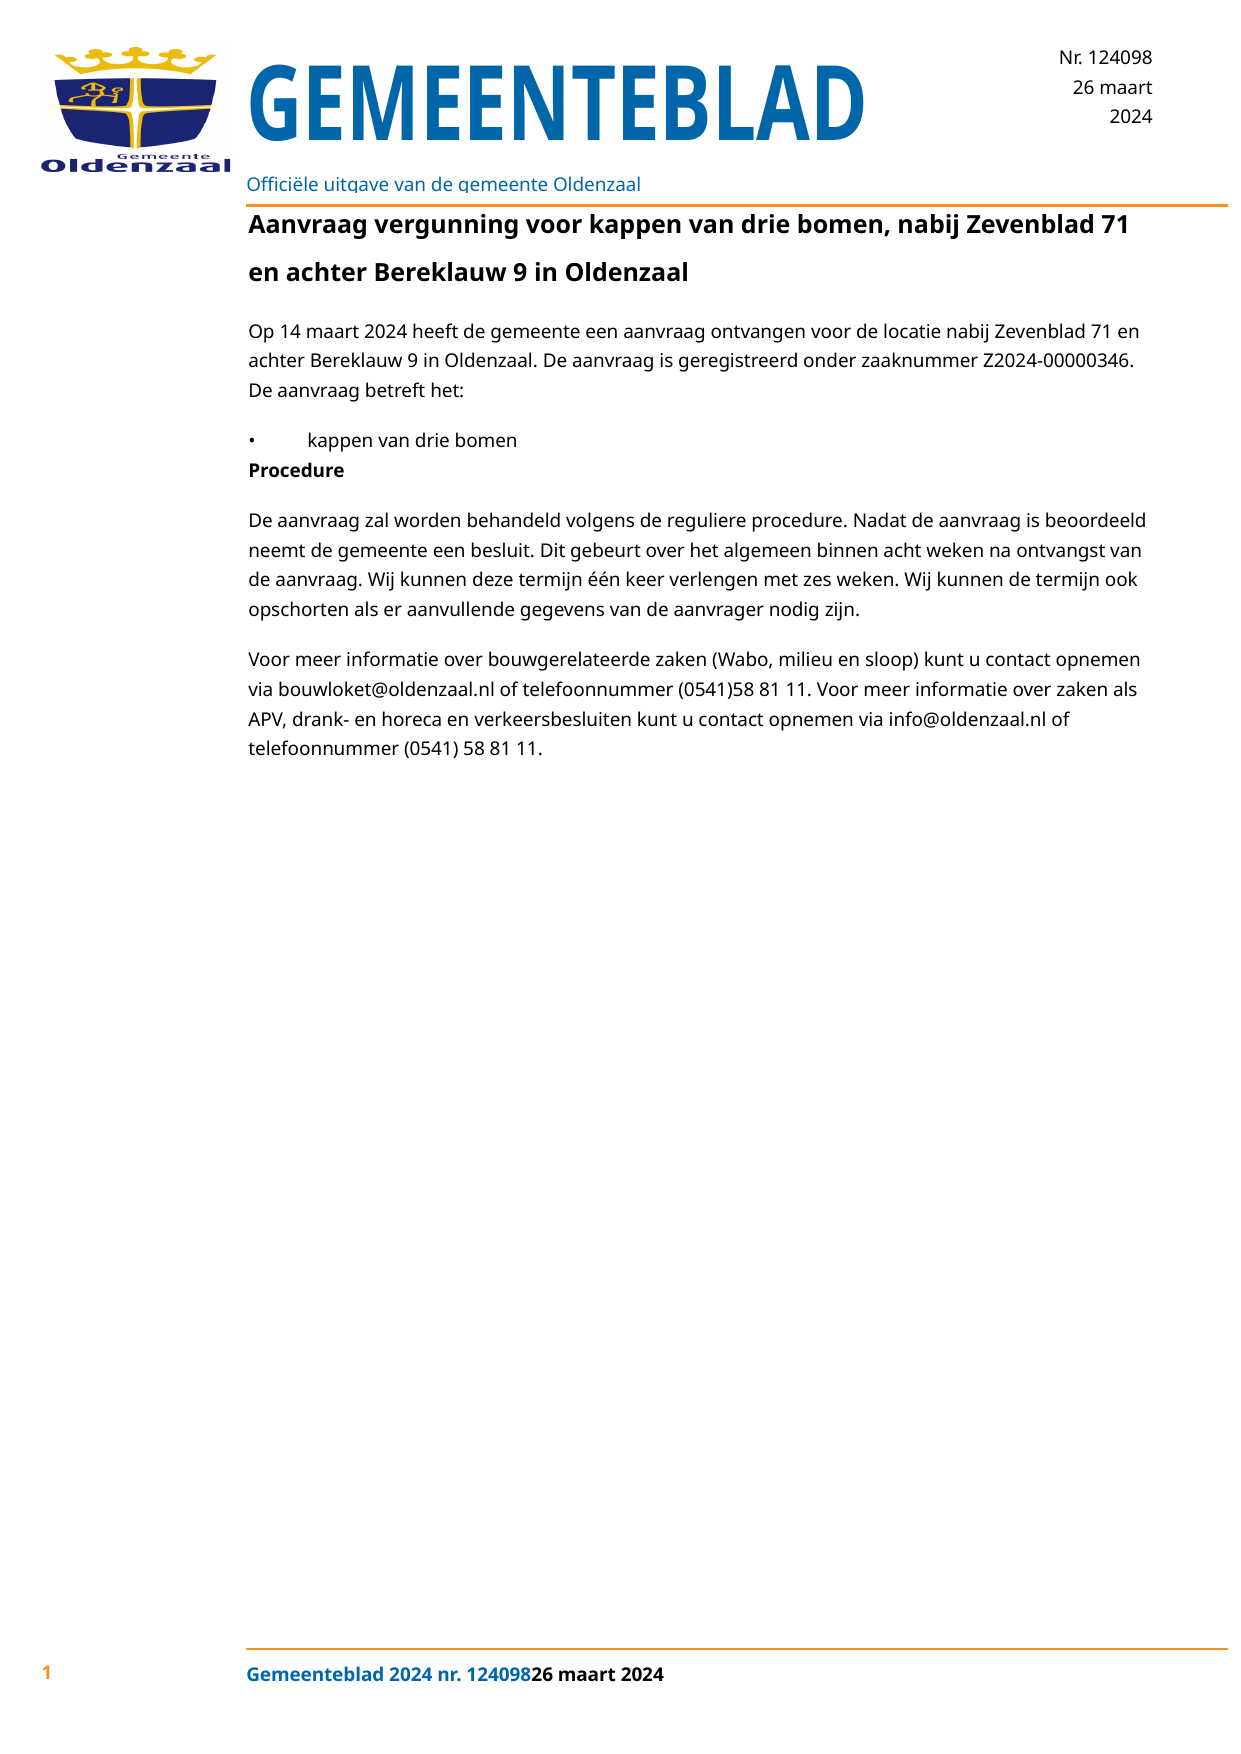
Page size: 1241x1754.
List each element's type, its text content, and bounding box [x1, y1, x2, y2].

text Procedure [248, 457, 1152, 483]
list kappen van drie bomen [248, 427, 1152, 453]
text De aanvraag zal worden behandeld volgens de reguliere procedure. Nadat de aanvraag is beoordeeld neemt de gemeente een besluit. Dit gebeurt over het algemeen binnen acht weken na ontvangst van de aanvraag. Wij kunnen deze termijn één keer verlengen met zes weken. Wij kunnen de termijn ook opschorten als er aanvullende gegevens van de aanvrager nodig zijn. [248, 507, 1152, 622]
text Voor meer informatie over bouwgerelateerde zaken (Wabo, milieu en sloop) kunt u contact opnemen via bouwloket@oldenzaal.nl of telefoonnummer (0541)58 81 11. Voor meer informatie over zaken als APV, drank- en horeca en verkeersbesluiten kunt u contact opnemen via info@oldenzaal.nl of telefoonnummer (0541) 58 81 11. [248, 647, 1152, 761]
text Op 14 maart 2024 heeft de gemeente een aanvraag ontvangen voor de locatie nabij Zevenblad 71 en achter Bereklauw 9 in Oldenzaal. De aanvraag is geregistreerd onder zaaknummer Z2024-00000346. De aanvraag betreft het: [248, 318, 1152, 403]
text Aanvraag vergunning voor kappen van drie bomen, nabij Zevenblad 71 en achter Bereklauw 9 in Oldenzaal [248, 207, 1152, 288]
picture [41, 47, 231, 172]
